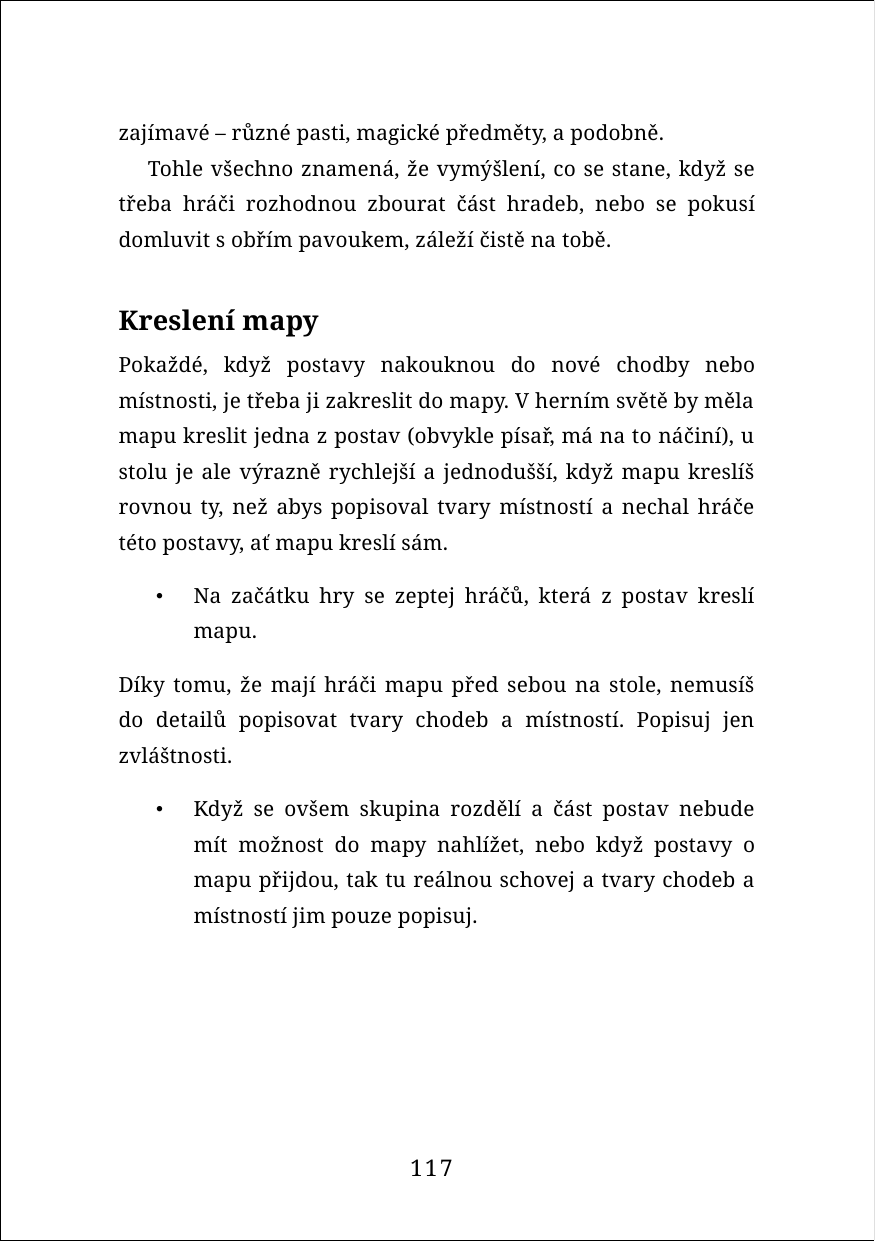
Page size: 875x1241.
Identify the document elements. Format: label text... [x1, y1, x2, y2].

text Pokaždé, když postavy nakouknou do nové chodby nebo místnosti, je třeba ji zakreslit do mapy. V herním světě by měla mapu kreslit jedna z postav (obvykle písař, má na to náčiní), u stolu je ale výrazně rychlejší a jednodušší, když mapu kreslíš rovnou ty, než abys popisoval tvary místností a nechal hráče této postavy, ať mapu kreslí sám. [118, 350, 756, 556]
text Díky tomu, že mají hráči mapu před sebou na stole, nemusíš do detailů popisovat tvary chodeb a místností. Popisuj jen zvláštnosti. [118, 670, 756, 769]
subtitle Kreslení mapy [118, 302, 756, 338]
list Když se ovšem skupina rozdělí a část postav nebude mít možnost do mapy nahlížet, nebo když postavy o mapu přijdou, tak tu reálnou schovej a tvary chodeb a místností jim pouze popisuj. [156, 794, 756, 929]
list Na začátku hry se zeptej hráčů, která z postav kreslí mapu. [156, 581, 756, 645]
text zajímavé – různé pasti, magické předměty, a podobně. Tohle všechno znamená, že vymýšlení, co se stane, když se třeba hráči rozhodnou zbourat část hradeb, nebo se pokusí domluvit s obřím pavoukem, záleží čistě na tobě. [118, 118, 756, 253]
